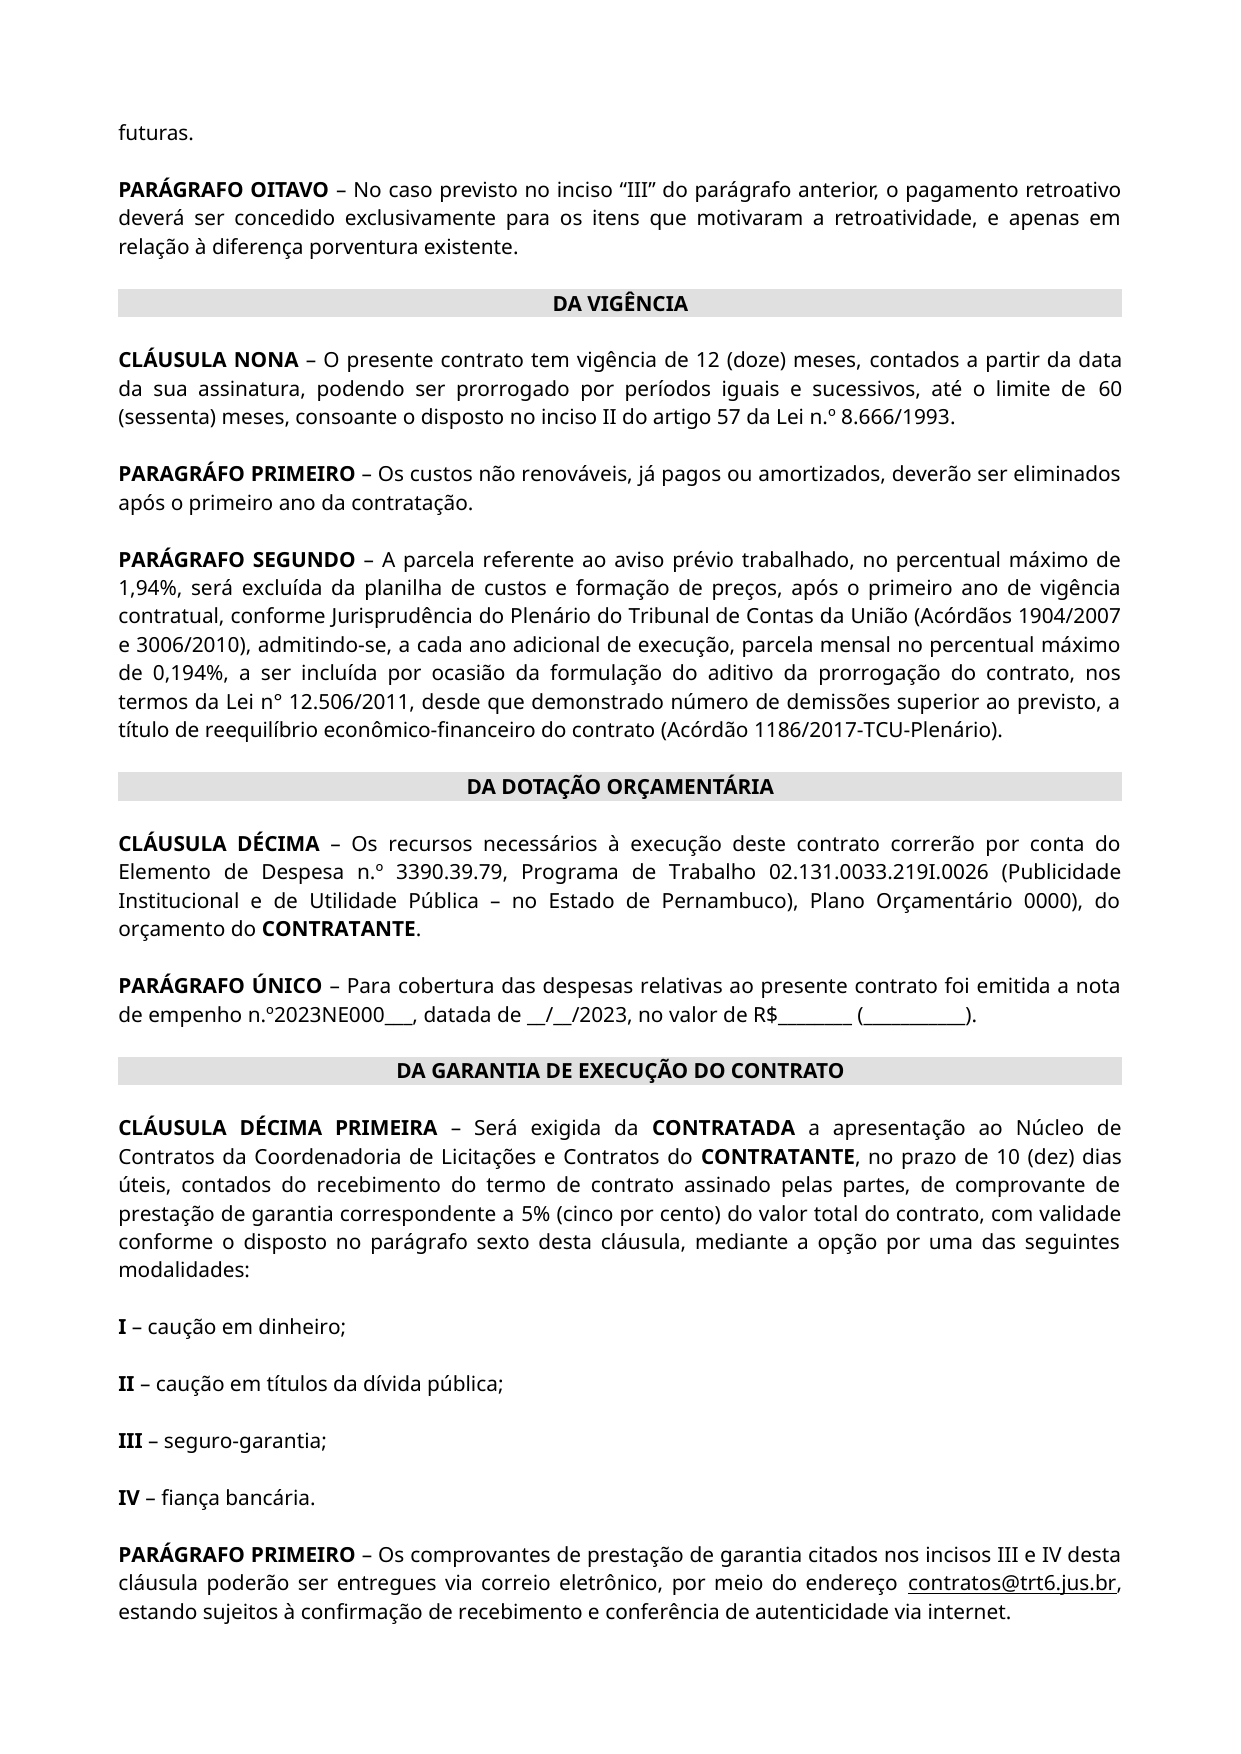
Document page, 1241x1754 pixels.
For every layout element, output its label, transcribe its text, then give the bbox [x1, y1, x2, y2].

text futuras. [118, 118, 1122, 147]
text DA DOTAÇÃO ORÇAMENTÁRIA [118, 772, 1122, 801]
text PARÁGRAFO OITAVO – No caso previsto no inciso “III” do parágrafo anterior, o pagamento retroativo deverá ser concedido exclusivamente para os itens que motivaram a retroatividade, e apenas em relação à diferença porventura existente. [118, 175, 1122, 260]
text CLÁUSULA NONA – O presente contrato tem vigência de 12 (doze) meses, contados a partir da data da sua assinatura, podendo ser prorrogado por períodos iguais e sucessivos, até o limite de 60 (sessenta) meses, consoante o disposto no inciso II do artigo 57 da Lei n.º 8.666/1993. [118, 346, 1122, 431]
text II – caução em títulos da dívida pública; [118, 1369, 1122, 1398]
text DA GARANTIA DE EXECUÇÃO DO CONTRATO [118, 1057, 1122, 1085]
text PARÁGRAFO ÚNICO – Para cobertura das despesas relativas ao presente contrato foi emitida a nota de empenho n.º2023NE000___, datada de __/__/2023, no valor de R$________ (___________). [118, 971, 1122, 1028]
text I – caução em dinheiro; [118, 1312, 1122, 1341]
text CLÁUSULA DÉCIMA – Os recursos necessários à execução deste contrato correrão por conta do Elemento de Despesa n.º 3390.39.79, Programa de Trabalho 02.131.0033.219I.0026 (Publicidade Institucional e de Utilidade Pública – no Estado de Pernambuco), Plano Orçamentário 0000), do orçamento do CONTRATANTE. [118, 829, 1122, 943]
text PARAGRÁFO PRIMEIRO – Os custos não renováveis, já pagos ou amortizados, deverão ser eliminados após o primeiro ano da contratação. [118, 459, 1122, 516]
text DA VIGÊNCIA [118, 289, 1122, 317]
text PARÁGRAFO SEGUNDO – A parcela referente ao aviso prévio trabalhado, no percentual máximo de 1,94%, será excluída da planilha de custos e formação de preços, após o primeiro ano de vigência contratual, conforme Jurisprudência do Plenário do Tribunal de Contas da União (Acórdãos 1904/2007 e 3006/2010), admitindo-se, a cada ano adicional de execução, parcela mensal no percentual máximo de 0,194%, a ser incluída por ocasião da formulação do aditivo da prorrogação do contrato, nos termos da Lei n° 12.506/2011, desde que demonstrado número de demissões superior ao previsto, a título de reequilíbrio econômico-financeiro do contrato (Acórdão 1186/2017-TCU-Plenário). [118, 545, 1122, 744]
text IV – fiança bancária. [118, 1483, 1122, 1512]
text CLÁUSULA DÉCIMA PRIMEIRA – Será exigida da CONTRATADA a apresentação ao Núcleo de Contratos da Coordenadoria de Licitações e Contratos do CONTRATANTE, no prazo de 10 (dez) dias úteis, contados do recebimento do termo de contrato assinado pelas partes, de comprovante de prestação de garantia correspondente a 5% (cinco por cento) do valor total do contrato, com validade conforme o disposto no parágrafo sexto desta cláusula, mediante a opção por uma das seguintes modalidades: [118, 1113, 1122, 1284]
text PARÁGRAFO PRIMEIRO – Os comprovantes de prestação de garantia citados nos incisos III e IV desta cláusula poderão ser entregues via correio eletrônico, por meio do endereço contratos@trt6.jus.br, estando sujeitos à confirmação de recebimento e conferência de autenticidade via internet. [118, 1540, 1122, 1625]
text III – seguro-garantia; [118, 1426, 1122, 1455]
